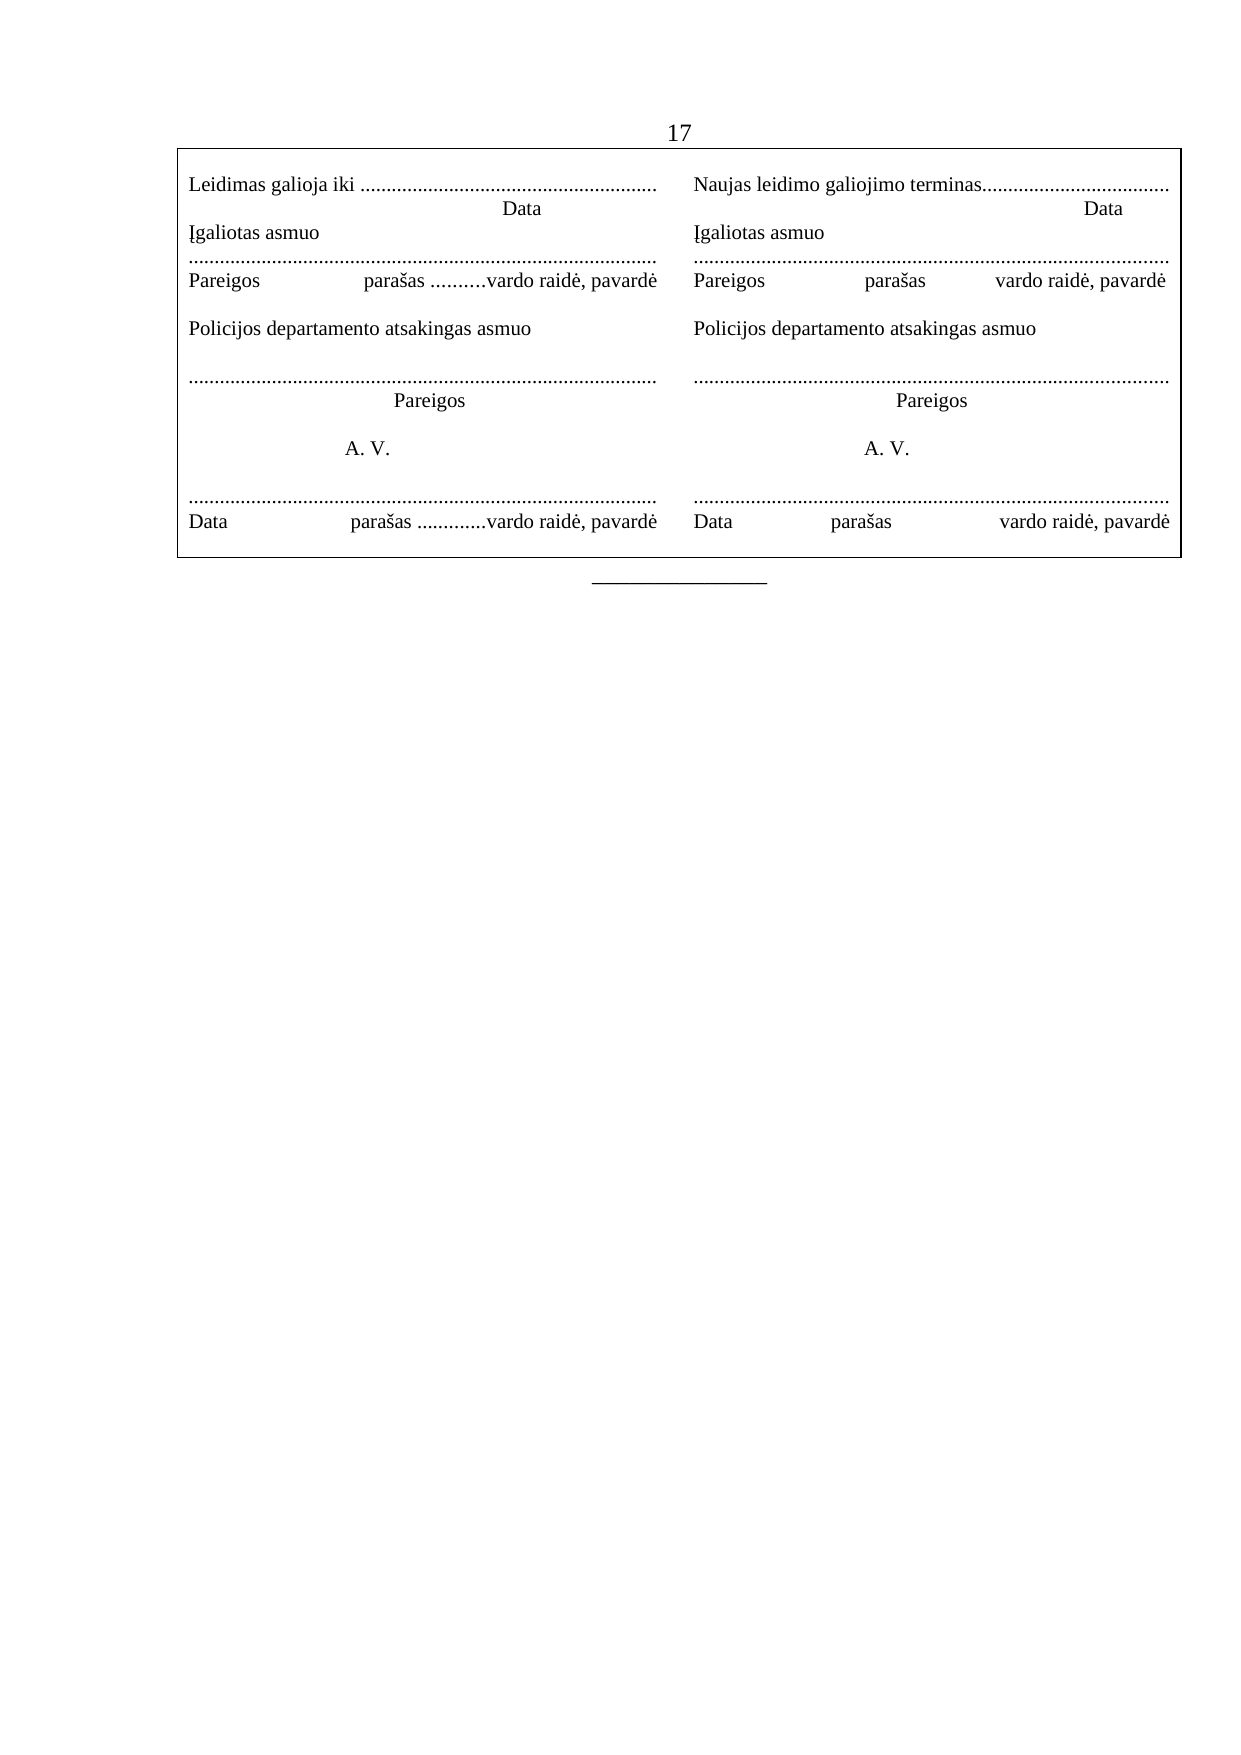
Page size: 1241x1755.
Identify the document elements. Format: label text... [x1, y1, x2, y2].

table_cell Leidimas galioja iki Data Įgaliotas asmuo Pareigos parašas vardo raidė, pavardė Policijos departamento atsakingas asmuo Pareigos A. V. Data parašas vardo raidė, pavardė [178, 149, 682, 557]
table_cell Naujas leidimo galiojimo terminas Data Įgaliotas asmuo Pareigos parašas vardo raidė, pavardė Policijos departamento atsakingas asmuo Pareigos A. V. Data parašas vardo raidė, pavardė [682, 149, 1180, 557]
table_cell [1182, 148, 1189, 557]
text ______________ [177, 558, 1181, 587]
